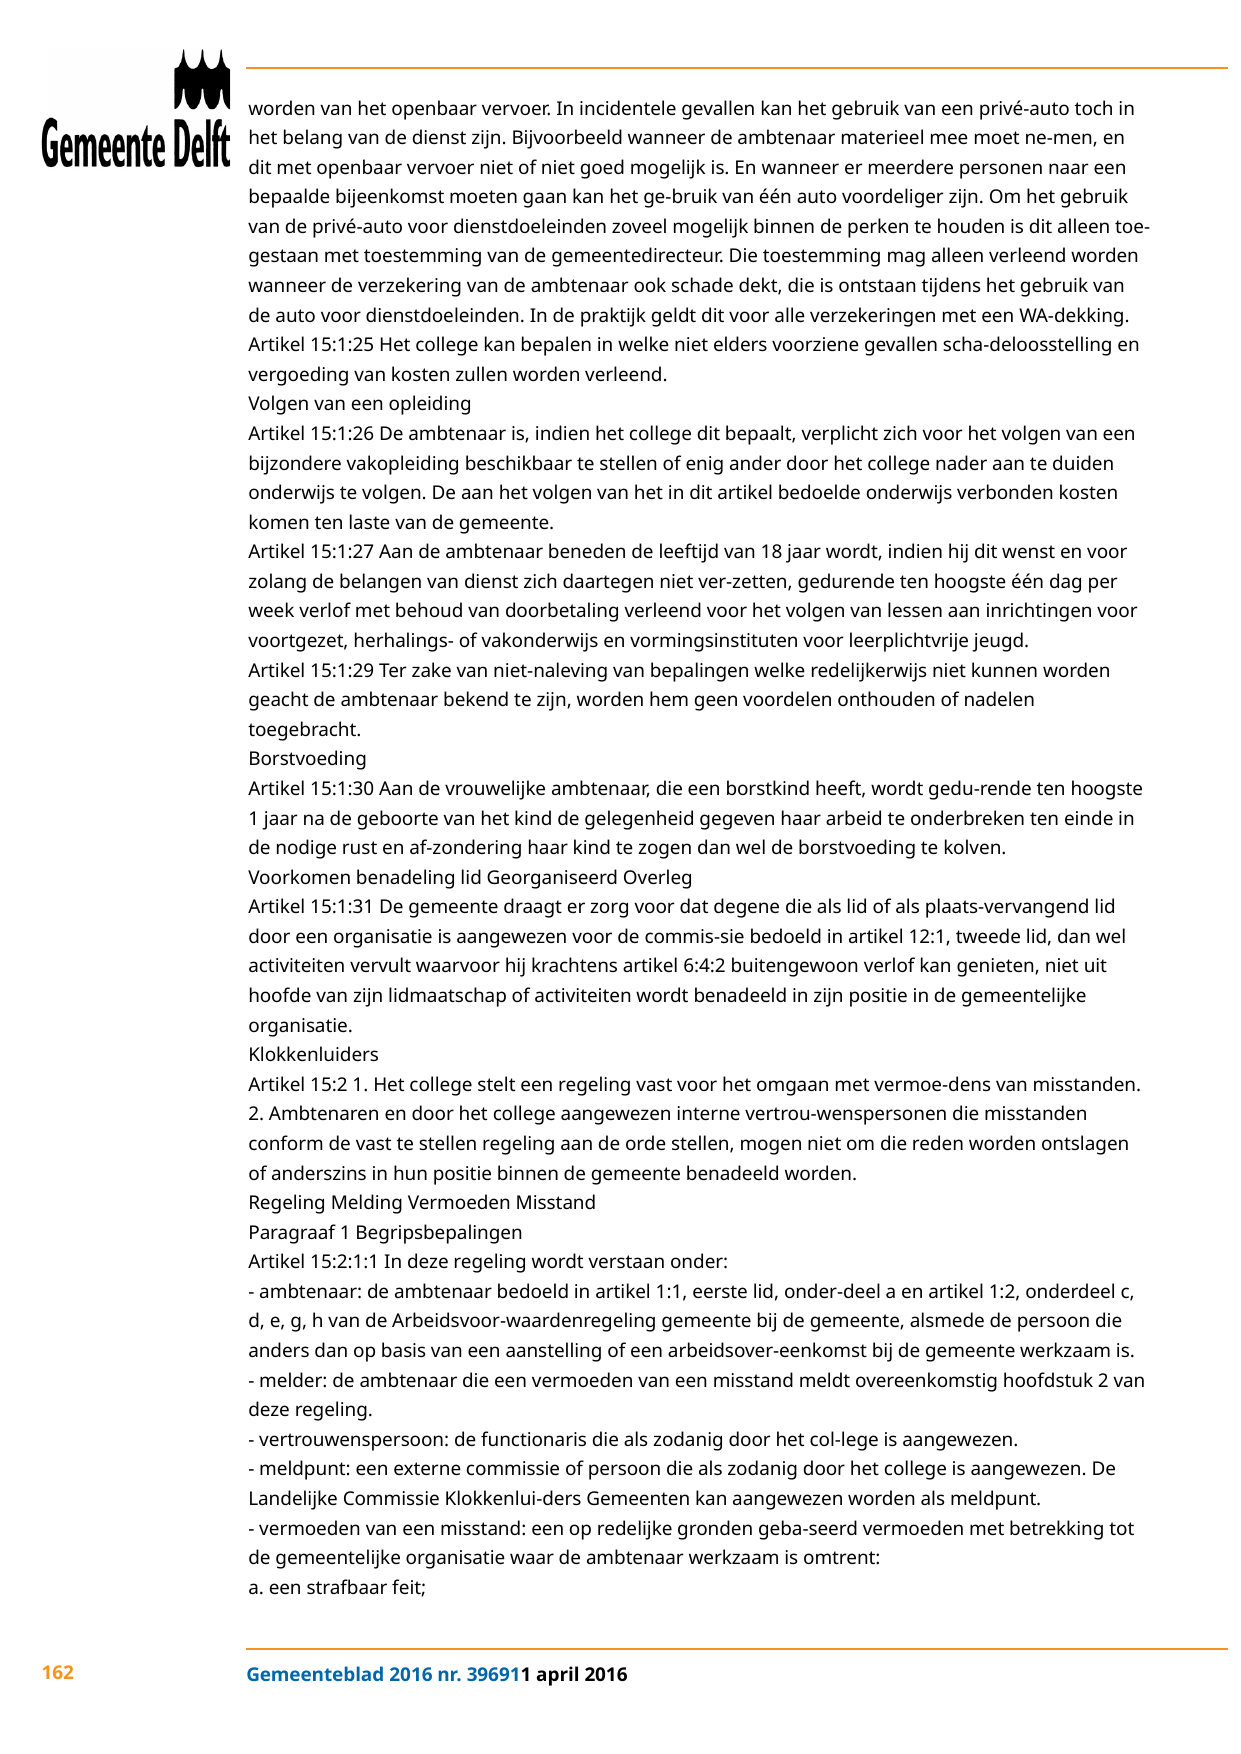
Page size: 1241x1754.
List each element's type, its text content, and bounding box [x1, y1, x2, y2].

text Borstvoeding [248, 746, 1152, 771]
text - ambtenaar: de ambtenaar bedoeld in artikel 1:1, eerste lid, onder-deel a en artikel 1:2, onderdeel c, d, e, g, h van de Arbeidsvoor-waardenregeling gemeente bij de gemeente, alsmede de persoon die anders dan op basis van een aanstelling of een arbeidsover-eenkomst bij de gemeente werkzaam is. [248, 1278, 1152, 1363]
text Artikel 15:1:27 Aan de ambtenaar beneden de leeftijd van 18 jaar wordt, indien hij dit wenst en voor zolang de belangen van dienst zich daartegen niet ver-zetten, gedurende ten hoogste één dag per week verlof met behoud van doorbetaling verleend voor het volgen van lessen aan inrichtingen voor voortgezet, herhalings- of vakonderwijs en vormingsinstituten voor leerplichtvrije jeugd. [248, 538, 1152, 653]
text Klokkenluiders [248, 1041, 1152, 1067]
text Paragraaf 1 Begripsbepalingen [248, 1219, 1152, 1245]
text Artikel 15:1:30 Aan de vrouwelijke ambtenaar, die een borstkind heeft, wordt gedu-rende ten hoogste 1 jaar na de geboorte van het kind de gelegenheid gegeven haar arbeid te onderbreken ten einde in de nodige rust en af-zondering haar kind te zogen dan wel de borstvoeding te kolven. [248, 775, 1152, 860]
text Regeling Melding Vermoeden Misstand [248, 1189, 1152, 1215]
text Artikel 15:1:31 De gemeente draagt er zorg voor dat degene die als lid of als plaats-vervangend lid door een organisatie is aangewezen voor de commis-sie bedoeld in artikel 12:1, tweede lid, dan wel activiteiten vervult waarvoor hij krachtens artikel 6:4:2 buitengewoon verlof kan genieten, niet uit hoofde van zijn lidmaatschap of activiteiten wordt benadeeld in zijn positie in de gemeentelijke organisatie. [248, 893, 1152, 1038]
picture [41, 47, 231, 172]
text Volgen van een opleiding [248, 391, 1152, 416]
text 2. Ambtenaren en door het college aangewezen interne vertrou-wenspersonen die misstanden conform de vast te stellen regeling aan de orde stellen, mogen niet om die reden worden ontslagen of anderszins in hun positie binnen de gemeente benadeeld worden. [248, 1101, 1152, 1186]
text - melder: de ambtenaar die een vermoeden van een misstand meldt overeenkomstig hoofdstuk 2 van deze regeling. [248, 1367, 1152, 1422]
text Artikel 15:2:1:1 In deze regeling wordt verstaan onder: [248, 1248, 1152, 1274]
text worden van het openbaar vervoer. In incidentele gevallen kan het gebruik van een privé-auto toch in het belang van de dienst zijn. Bijvoorbeeld wanneer de ambtenaar materieel mee moet ne-men, en dit met openbaar vervoer niet of niet goed mogelijk is. En wanneer er meerdere personen naar een bepaalde bijeenkomst moeten gaan kan het ge-bruik van één auto voordeliger zijn. Om het gebruik van de privé-auto voor dienstdoeleinden zoveel mogelijk binnen de perken te houden is dit alleen toe-gestaan met toestemming van de gemeentedirecteur. Die toestemming mag alleen verleend worden wanneer de verzekering van de ambtenaar ook schade dekt, die is ontstaan tijdens het gebruik van de auto voor dienstdoeleinden. In de praktijk geldt dit voor alle verzekeringen met een WA-dekking. [248, 95, 1152, 328]
text Voorkomen benadeling lid Georganiseerd Overleg [248, 864, 1152, 890]
text - vertrouwenspersoon: de functionaris die als zodanig door het col-lege is aangewezen. [248, 1426, 1152, 1452]
text Artikel 15:1:29 Ter zake van niet-naleving van bepalingen welke redelijkerwijs niet kunnen worden geacht de ambtenaar bekend te zijn, worden hem geen voordelen onthouden of nadelen toegebracht. [248, 657, 1152, 742]
text Artikel 15:1:26 De ambtenaar is, indien het college dit bepaalt, verplicht zich voor het volgen van een bijzondere vakopleiding beschikbaar te stellen of enig ander door het college nader aan te duiden onderwijs te volgen. De aan het volgen van het in dit artikel bedoelde onderwijs verbonden kosten komen ten laste van de gemeente. [248, 420, 1152, 535]
text - vermoeden van een misstand: een op redelijke gronden geba-seerd vermoeden met betrekking tot de gemeentelijke organisatie waar de ambtenaar werkzaam is omtrent: [248, 1515, 1152, 1570]
text Artikel 15:2 1. Het college stelt een regeling vast voor het omgaan met vermoe-dens van misstanden. [248, 1071, 1152, 1097]
text - meldpunt: een externe commissie of persoon die als zodanig door het college is aangewezen. De Landelijke Commissie Klokkenlui-ders Gemeenten kan aangewezen worden als meldpunt. [248, 1456, 1152, 1511]
text Artikel 15:1:25 Het college kan bepalen in welke niet elders voorziene gevallen scha-deloosstelling en vergoeding van kosten zullen worden verleend. [248, 331, 1152, 387]
text a. een strafbaar feit; [248, 1574, 1152, 1600]
